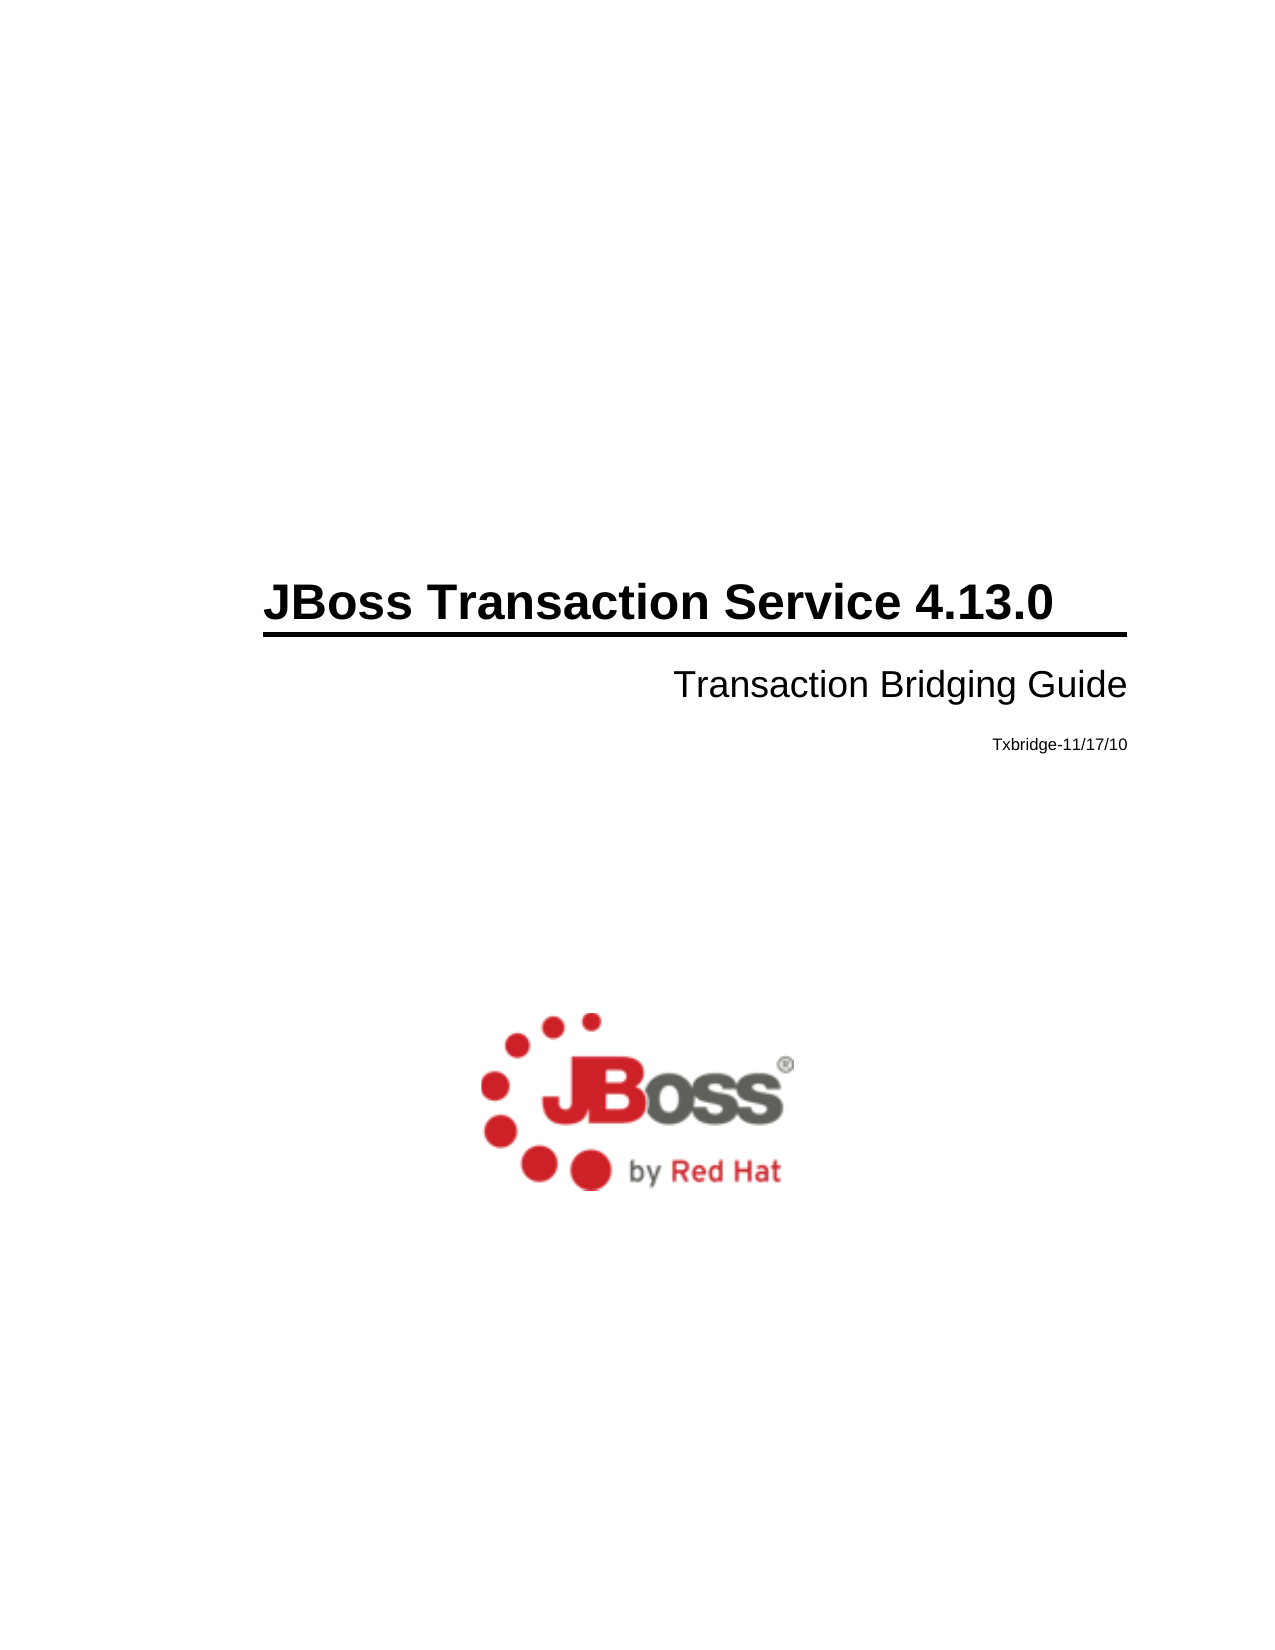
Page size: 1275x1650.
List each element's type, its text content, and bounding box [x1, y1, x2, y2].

subtitle Transaction Bridging Guide [263, 662, 1127, 706]
title JBoss Transaction Service 4.13.0 [263, 573, 1127, 632]
text Txbridge-11/17/10 [263, 735, 1127, 754]
picture [481, 1013, 794, 1191]
